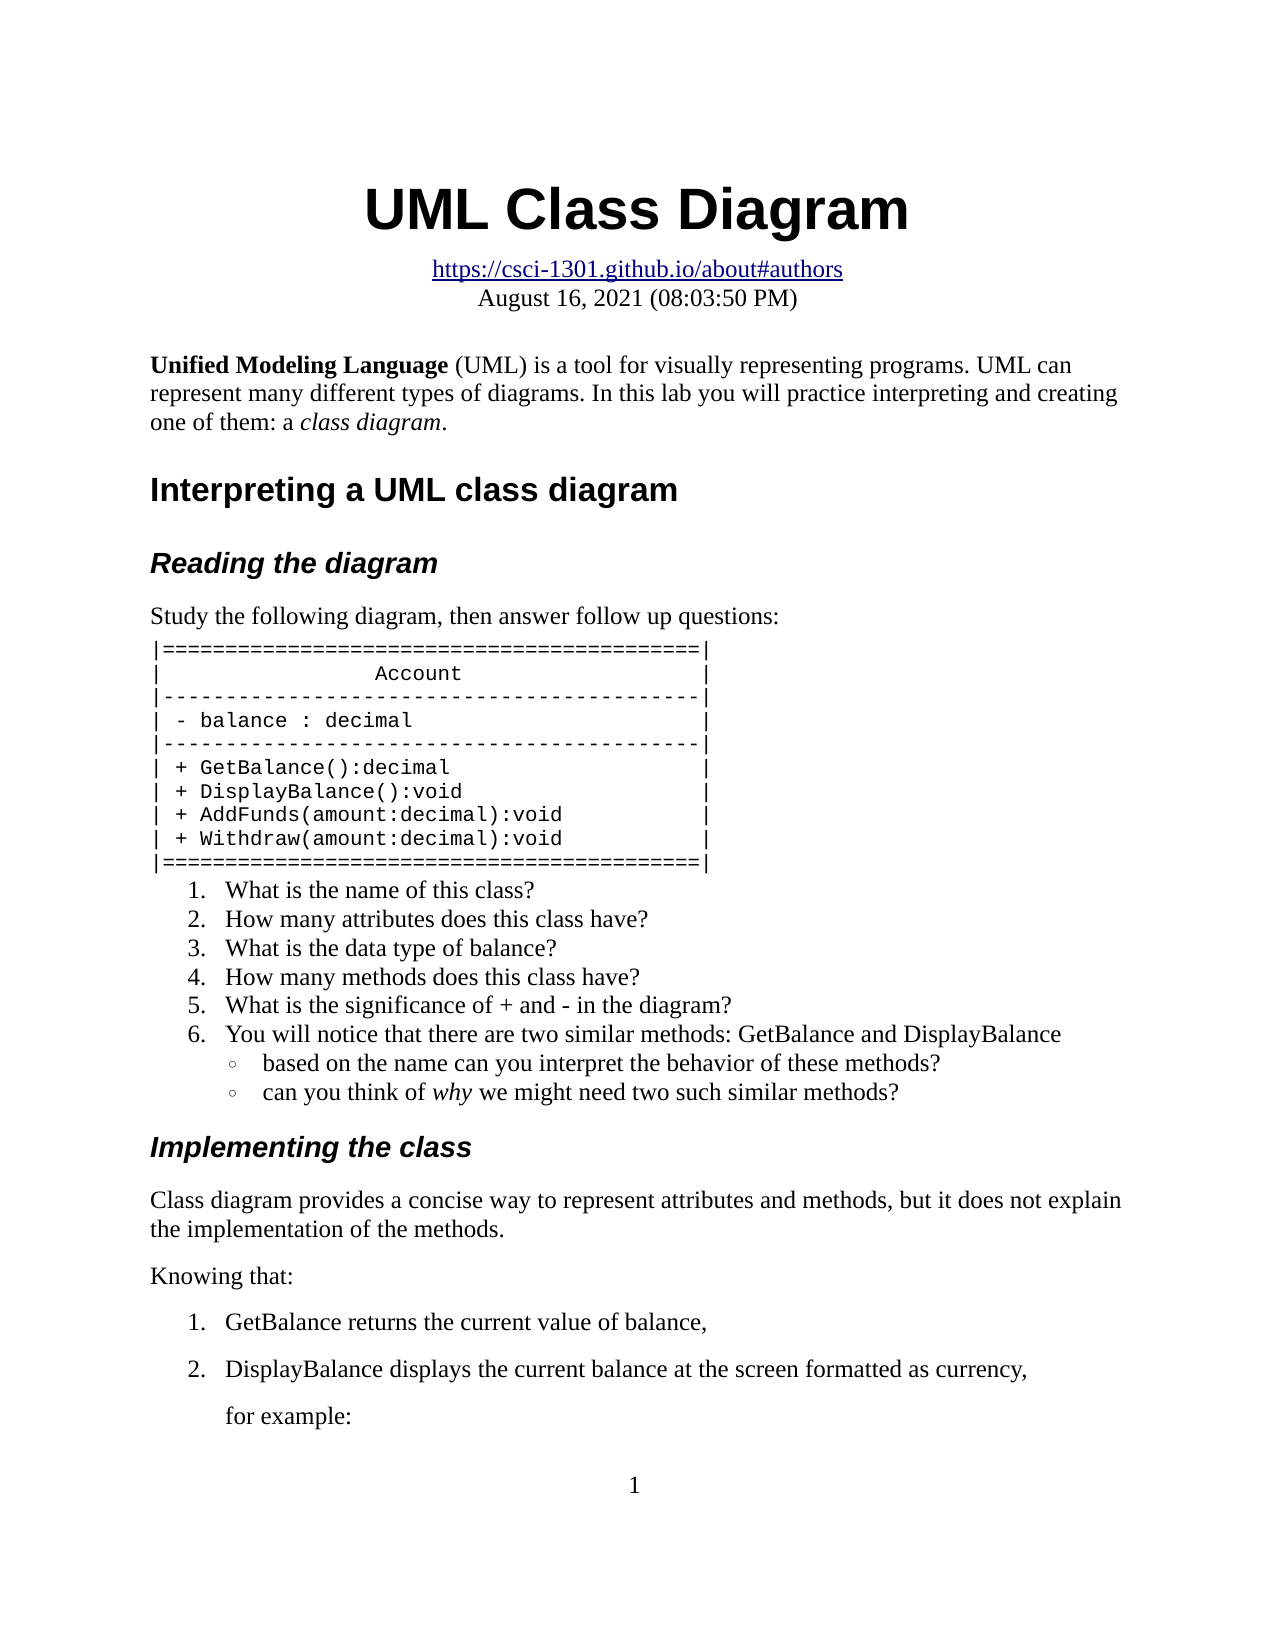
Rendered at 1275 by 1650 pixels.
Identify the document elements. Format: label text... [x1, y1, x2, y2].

list can you think of why we might need two such similar methods? [225, 1077, 1125, 1105]
text Knowing that: [150, 1261, 1125, 1289]
text | Account | [150, 662, 1125, 686]
subtitle Interpreting a UML class diagram [150, 470, 1125, 509]
text | + Withdraw(amount:decimal):void | [150, 828, 1125, 852]
list How many methods does this class have? [187, 962, 1125, 990]
list How many attributes does this class have? [187, 904, 1125, 933]
text |===========================================| [150, 639, 1125, 662]
list DisplayBalance displays the current balance at the screen formatted as currency, [187, 1354, 1125, 1383]
list You will notice that there are two similar methods: GetBalance and DisplayBalance [187, 1019, 1125, 1048]
text |-------------------------------------------| [150, 733, 1125, 757]
list What is the significance of + and - in the diagram? [187, 990, 1125, 1019]
list based on the name can you interpret the behavior of these methods? [225, 1048, 1125, 1077]
text Study the following diagram, then answer follow up questions: [150, 601, 1125, 630]
list for example: [187, 1401, 1125, 1429]
text | + GetBalance():decimal | [150, 757, 1125, 781]
text https://csci-1301.github.io/about#authors [150, 254, 1125, 283]
text | - balance : decimal | [150, 710, 1125, 733]
subtitle Reading the diagram [150, 546, 1125, 580]
list What is the data type of balance? [187, 933, 1125, 962]
subtitle Implementing the class [150, 1130, 1125, 1164]
text |-------------------------------------------| [150, 686, 1125, 710]
text | + DisplayBalance():void | [150, 781, 1125, 804]
title UML Class Diagram [150, 175, 1125, 242]
text |===========================================| [150, 852, 1125, 875]
text Class diagram provides a concise way to represent attributes and methods, but it does not explain the implementation of the methods. [150, 1185, 1125, 1243]
list GetBalance returns the current value of balance, [187, 1307, 1125, 1336]
text Unified Modeling Language (UML) is a tool for visually representing programs. UML can represent many different types of diagrams. In this lab you will practice interpreting and creating one of them: a class diagram. [150, 350, 1125, 436]
text August 16, 2021 (08:03:50 PM) [150, 283, 1125, 312]
text | + AddFunds(amount:decimal):void | [150, 804, 1125, 828]
list What is the name of this class? [187, 875, 1125, 904]
